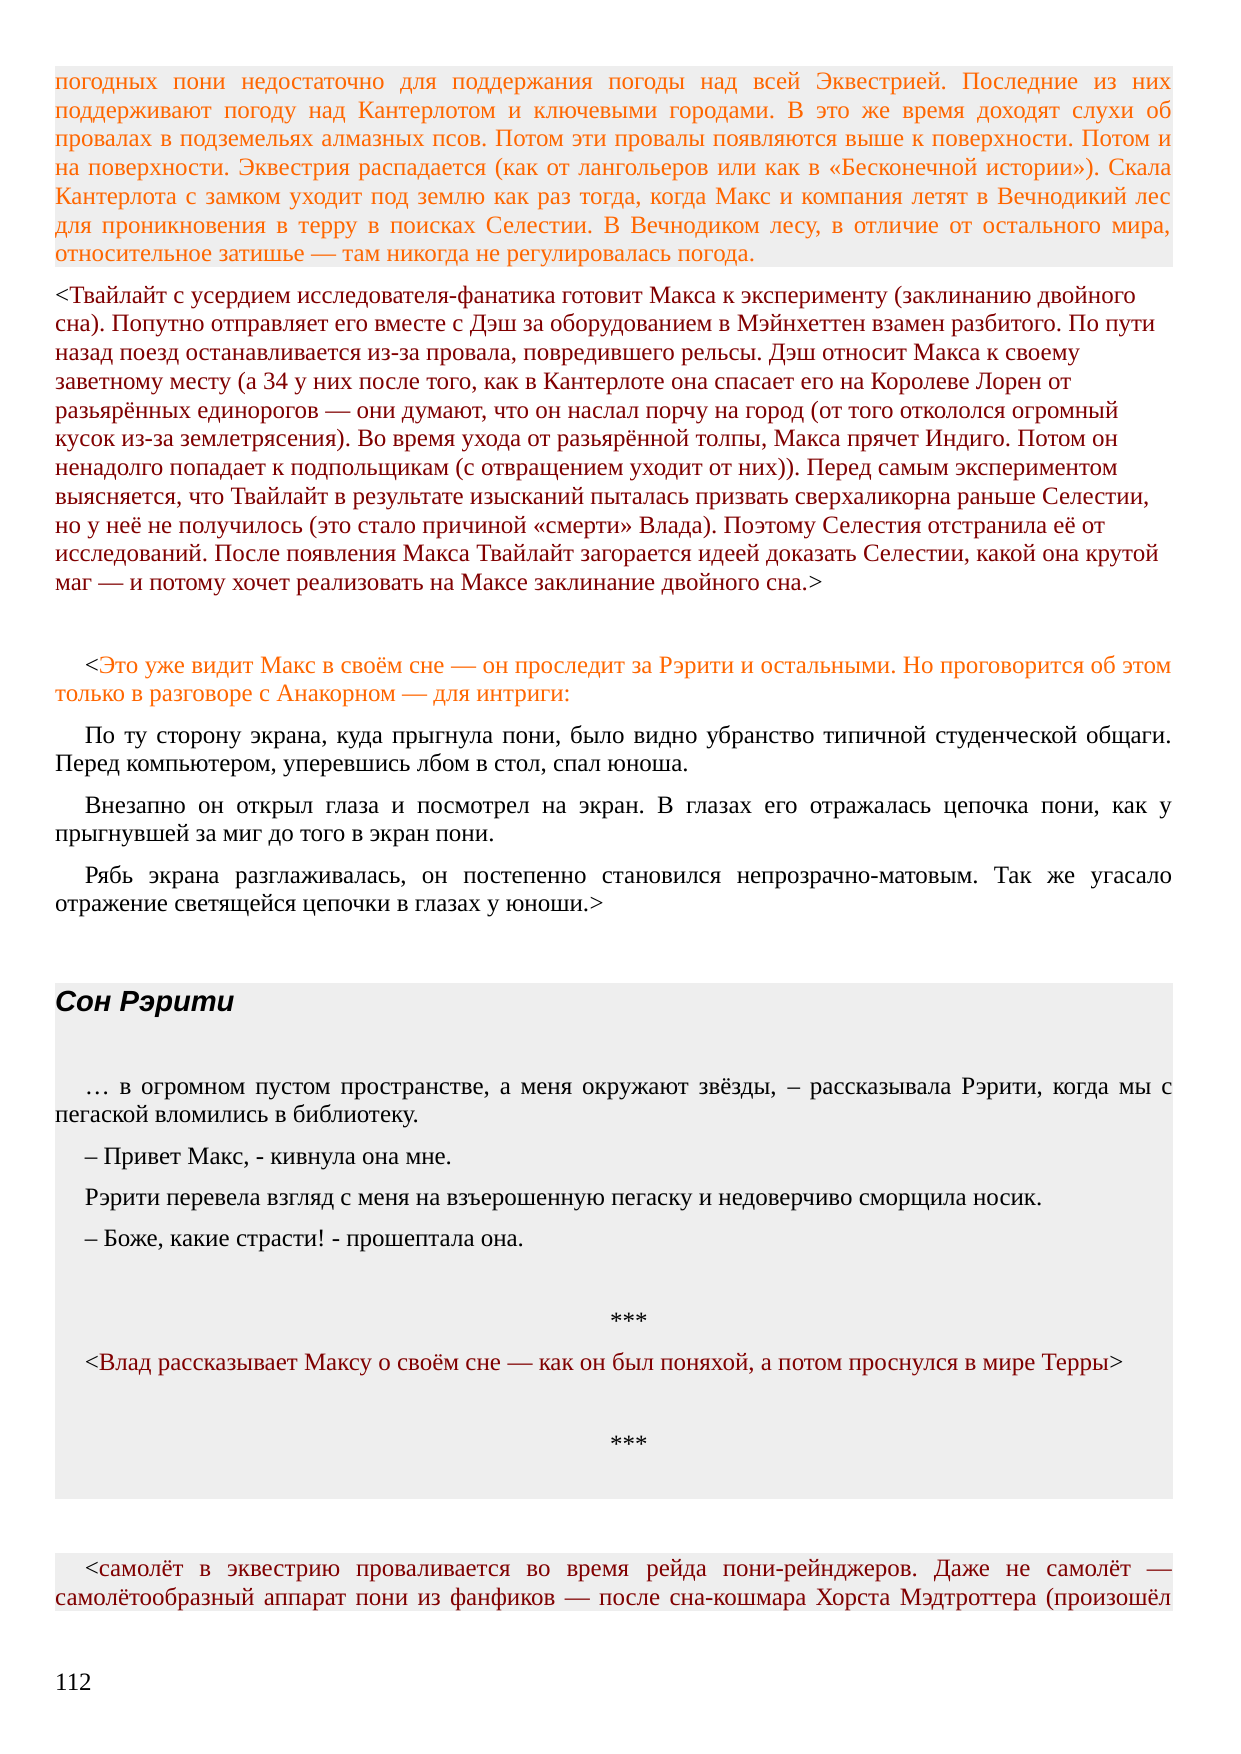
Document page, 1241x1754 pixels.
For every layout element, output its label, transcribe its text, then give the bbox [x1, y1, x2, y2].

text – Боже, какие страсти! - прошептала она. [55, 1223, 1173, 1252]
text Рэрити перевела взгляд с меня на взъерошенную пегаску и недоверчиво сморщила носик. [55, 1182, 1173, 1211]
text <Твайлайт с усердием исследователя-фанатика готовит Макса к эксперименту (заклинанию двойного сна). Попутно отправляет его вместе с Дэш за оборудованием в Мэйнхеттен взамен разбитого. По пути назад поезд останавливается из-за провала, повредившего рельсы. Дэш относит Макса к своему заветному месту (а 34 у них после того, как в Кантерлоте она спасает его на Королеве Лорен от разьярённых единорогов — они думают, что он наслал порчу на город (от того откололся огромный кусок из-за землетрясения). Во время ухода от разьярённой толпы, Макса прячет Индиго. Потом он ненадолго попадает к подпольщикам (с отвращением уходит от них)). Перед самым экспериментом выясняется, что Твайлайт в результате изысканий пыталась призвать сверхаликорна раньше Селестии, но у неё не получилось (это стало причиной «смерти» Влада). Поэтому Селестия отстранила её от исследований. После появления Макса Твайлайт загорается идеей доказать Селестии, какой она крутой маг — и потому хочет реализовать на Максе заклинание двойного сна.> [55, 280, 1173, 596]
text … в огромном пустом пространстве, а меня окружают звёзды, – рассказывала Рэрити, когда мы с пегаской вломились в библиотеку. [55, 1071, 1173, 1128]
subtitle Сон Рэрити [55, 983, 1173, 1017]
text *** [55, 1306, 1173, 1334]
text По ту сторону экрана, куда прыгнула пони, было видно убранство типичной студенческой общаги. Перед компьютером, уперевшись лбом в стол, спал юноша. [55, 720, 1173, 777]
text <Это уже видит Макс в своём сне — он проследит за Рэрити и остальными. Но проговорится об этом только в разговоре с Анакорном — для интриги: [55, 650, 1173, 707]
text *** [55, 1429, 1173, 1458]
text – Привет Макс, - кивнула она мне. [55, 1141, 1173, 1169]
text Рябь экрана разглаживалась, он постепенно становился непрозрачно-матовым. Так же угасало отражение светящейся цепочки в глазах у юноши.> [55, 860, 1173, 917]
text <самолёт в эквестрию проваливается во время рейда пони-рейнджеров. Даже не самолёт — самолётообразный аппарат пони из фанфиков — после сна-кошмара Хорста Мэдтроттера (произошёл [55, 1553, 1173, 1611]
text <Влад рассказывает Максу о своём сне — как он был поняхой, а потом проснулся в мире Терры> [55, 1347, 1173, 1376]
text Внезапно он открыл глаза и посмотрел на экран. В глазах его отражалась цепочка пони, как у прыгнувшей за миг до того в экран пони. [55, 790, 1173, 847]
text погодных пони недостаточно для поддержания погоды над всей Эквестрией. Последние из них поддерживают погоду над Кантерлотом и ключевыми городами. В это же время доходят слухи об провалах в подземельях алмазных псов. Потом эти провалы появляются выше к поверхности. Потом и на поверхности. Эквестрия распадается (как от лангольеров или как в «Бесконечной истории»). Скала Кантерлота с замком уходит под землю как раз тогда, когда Макс и компания летят в Вечнодикий лес для проникновения в терру в поисках Селестии. В Вечнодиком лесу, в отличие от остального мира, относительное затишье — там никогда не регулировалась погода. [55, 66, 1173, 267]
